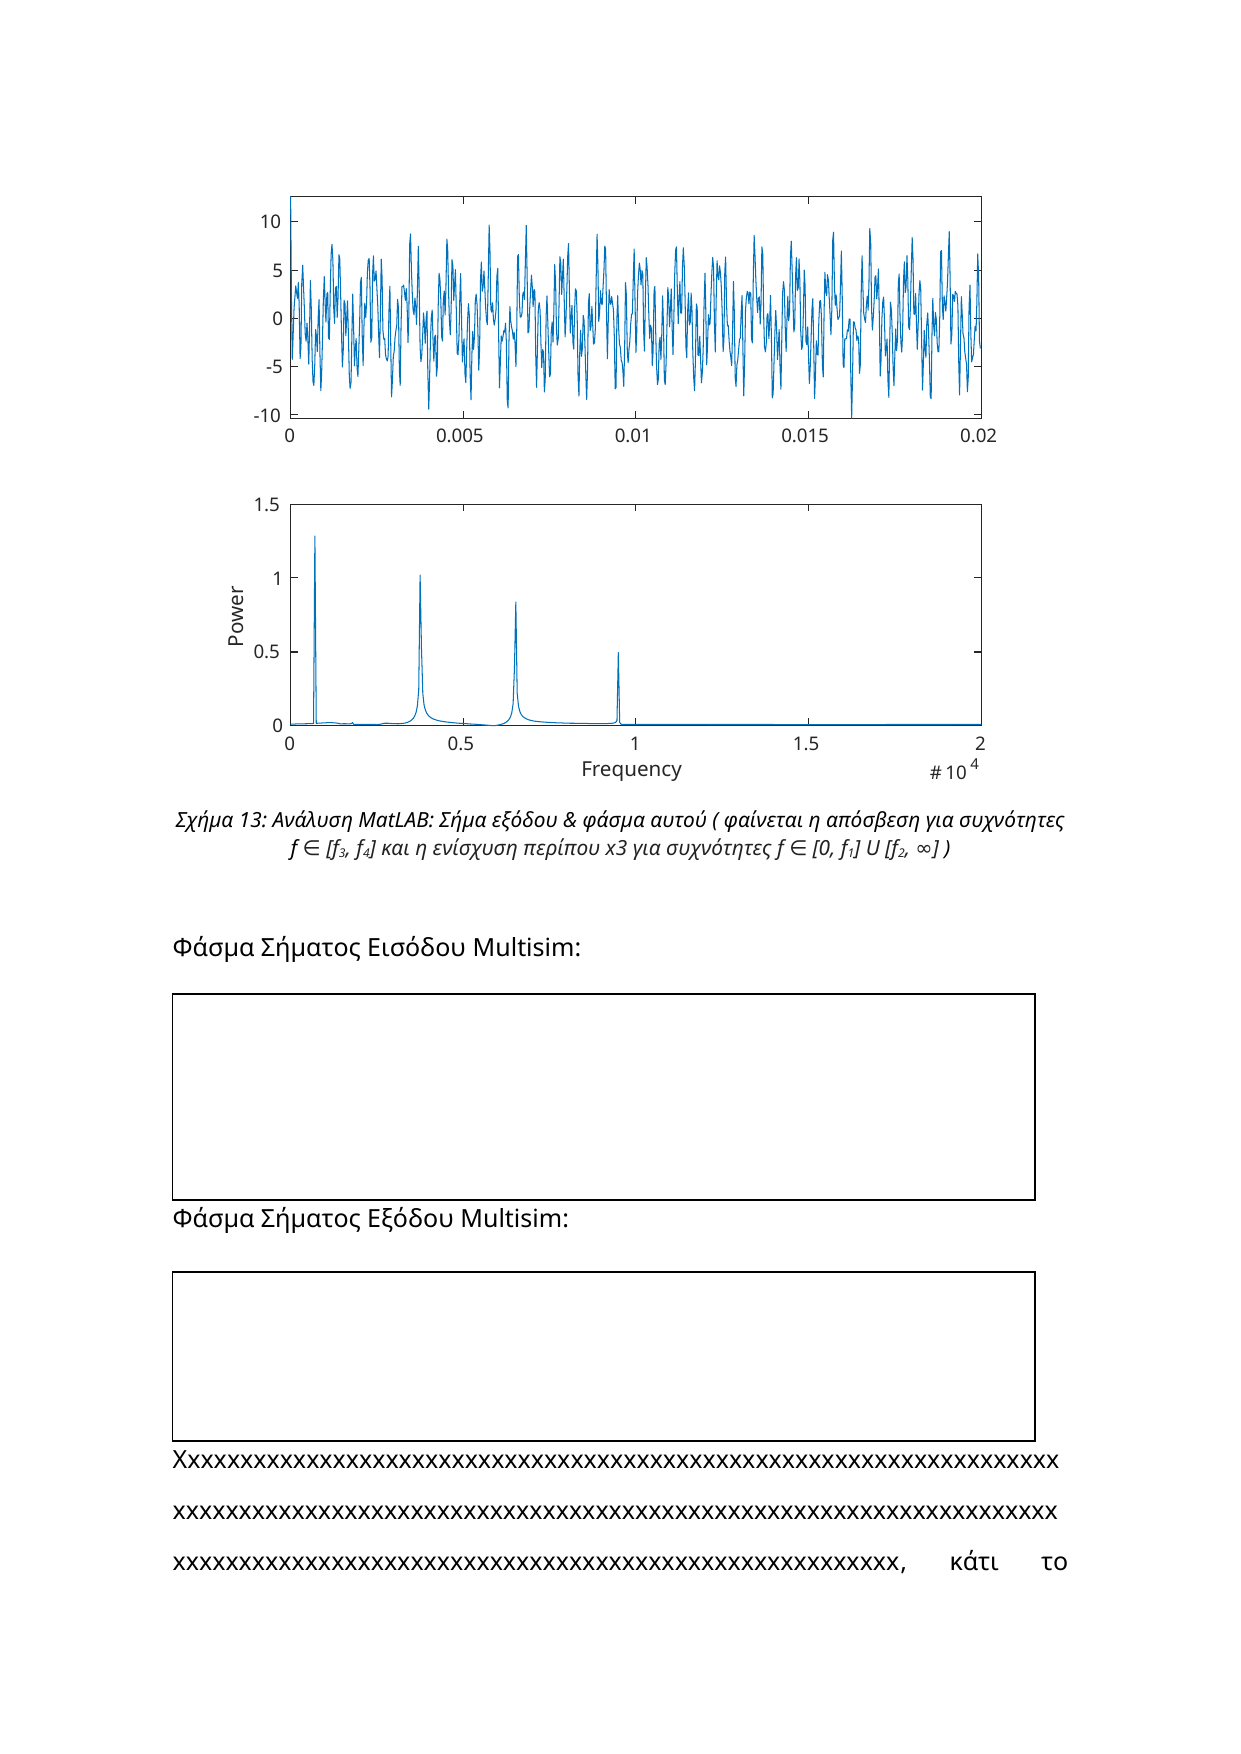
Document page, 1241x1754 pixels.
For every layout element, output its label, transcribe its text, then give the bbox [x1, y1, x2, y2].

text Φάσμα Σήματος Εξόδου Multisim: [172, 1023, 1068, 1235]
text Xxxxxxxxxxxxxxxxxxxxxxxxxxxxxxxxxxxxxxxxxxxxxxxxxxxxxxxxxxxxxxxxxxxxxxxxxxxxxxxxxxxxxxxxxxxxxxxxxxxxxxxxxxxxxxxxxxxxxxxxxxxxxxxxxxxxxxxxxxxxxxxxxxxxxxxxxxxxxxxxxxxxxxxxxxxxxxxxxxxxxxxxxxxxx, κάτι το [172, 1346, 1068, 1578]
text Σχήμα 13: Ανάλυση MatLAB: Σήμα εξόδου & φάσμα αυτού ( φαίνεται η απόσβεση για συχνότητες f ∈ [f3, f4] και η ενίσχυση περίπου x3 για συχνότητες f ∈ [0, f1] U [f2, ∞] ) [174, 147, 1066, 862]
text Φάσμα Σήματος Εισόδου Multisim: [172, 929, 1068, 964]
